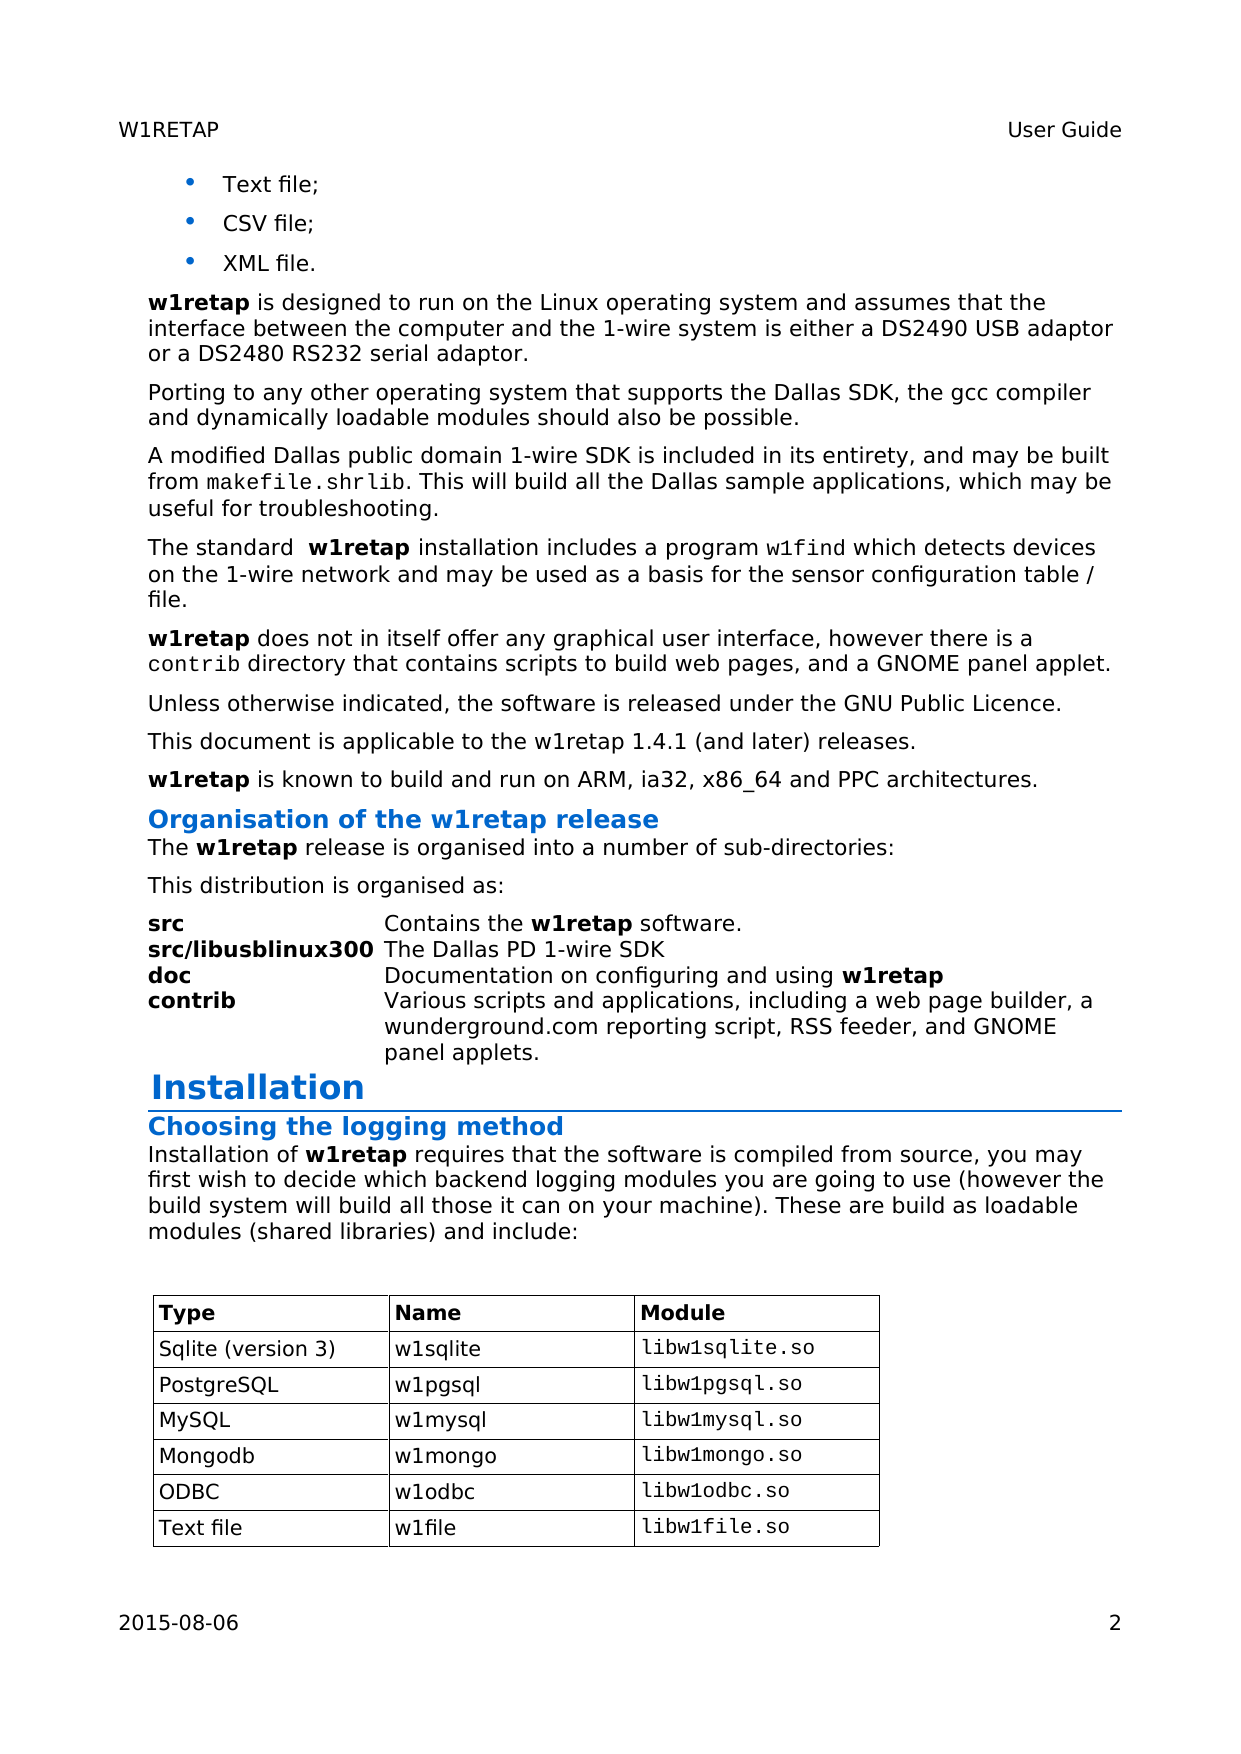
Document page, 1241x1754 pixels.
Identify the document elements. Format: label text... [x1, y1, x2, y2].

table_cell libw1sqlite.so [635, 1332, 879, 1367]
table_header Name [390, 1296, 634, 1331]
table_cell libw1mongo.so [635, 1440, 879, 1474]
table_cell PostgreSQL [154, 1368, 388, 1403]
text w1retap is designed to run on the Linux operating system and assumes that the interface between the computer and the 1-wire system is either a DS2490 USB adaptor or a DS2480 RS232 serial adaptor. [148, 290, 1122, 367]
table_cell w1sqlite [390, 1332, 634, 1367]
list contrib Various scripts and applications, including a web page builder, a wunderground.com reporting script, RSS feeder, and GNOME panel applets. [148, 988, 1122, 1066]
text w1retap is known to build and run on ARM, ia32, x86_64 and PPC architectures. [148, 767, 1122, 793]
list XML file. [185, 250, 1122, 277]
table_cell libw1mysql.so [635, 1404, 879, 1439]
text The standard w1retap installation includes a program w1find which detects devices on the 1-wire network and may be used as a basis for the sensor configuration table / file. [148, 534, 1122, 613]
subtitle Organisation of the w1retap release [148, 805, 1122, 835]
text A modified Dallas public domain 1-wire SDK is included in its entirety, and may be built from makefile.shrlib. This will build all the Dallas sample applications, which may be useful for troubleshooting. [148, 443, 1122, 522]
table_cell w1mysql [390, 1404, 634, 1439]
table_cell ODBC [154, 1475, 388, 1510]
table_cell w1file [390, 1511, 634, 1546]
text Unless otherwise indicated, the software is released under the GNU Public Licence. [148, 691, 1122, 716]
text w1retap does not in itself offer any graphical user interface, however there is a contrib directory that contains scripts to build web pages, and a GNOME panel applet. [148, 625, 1122, 678]
subtitle Choosing the logging method [148, 1112, 1122, 1142]
list src/libusblinux300 The Dallas PD 1-wire SDK [148, 937, 1122, 963]
table_cell Sqlite (version 3) [154, 1332, 388, 1367]
table_cell w1odbc [390, 1475, 634, 1510]
table_cell libw1pgsql.so [635, 1368, 879, 1403]
text This document is applicable to the w1retap 1.4.1 (and later) releases. [148, 729, 1122, 755]
list CSV file; [185, 211, 1122, 238]
table_cell Mongodb [154, 1440, 388, 1474]
table_cell Text file [154, 1511, 388, 1546]
list src Contains the w1retap software. [148, 911, 1122, 937]
text This distribution is organised as: [148, 873, 1122, 899]
subtitle Installation [148, 1066, 1122, 1110]
table_cell MySQL [154, 1404, 388, 1439]
list Text file; [185, 172, 1122, 199]
text Porting to any other operating system that supports the Dallas SDK, the gcc compiler and dynamically loadable modules should also be possible. [148, 379, 1122, 431]
text Installation of w1retap requires that the software is compiled from source, you may first wish to decide which backend logging modules you are going to use (however the build system will build all those it can on your machine). These are build as loadable modules (shared libraries) and include: [148, 1142, 1122, 1244]
table_cell libw1file.so [635, 1511, 879, 1546]
table_header Module [635, 1296, 879, 1331]
list doc Documentation on configuring and using w1retap [148, 963, 1122, 988]
table_cell libw1odbc.so [635, 1475, 879, 1510]
text The w1retap release is organised into a number of sub-directories: [148, 835, 1122, 860]
table_header Type [154, 1296, 388, 1331]
table_cell w1pgsql [390, 1368, 634, 1403]
table_cell w1mongo [390, 1440, 634, 1474]
